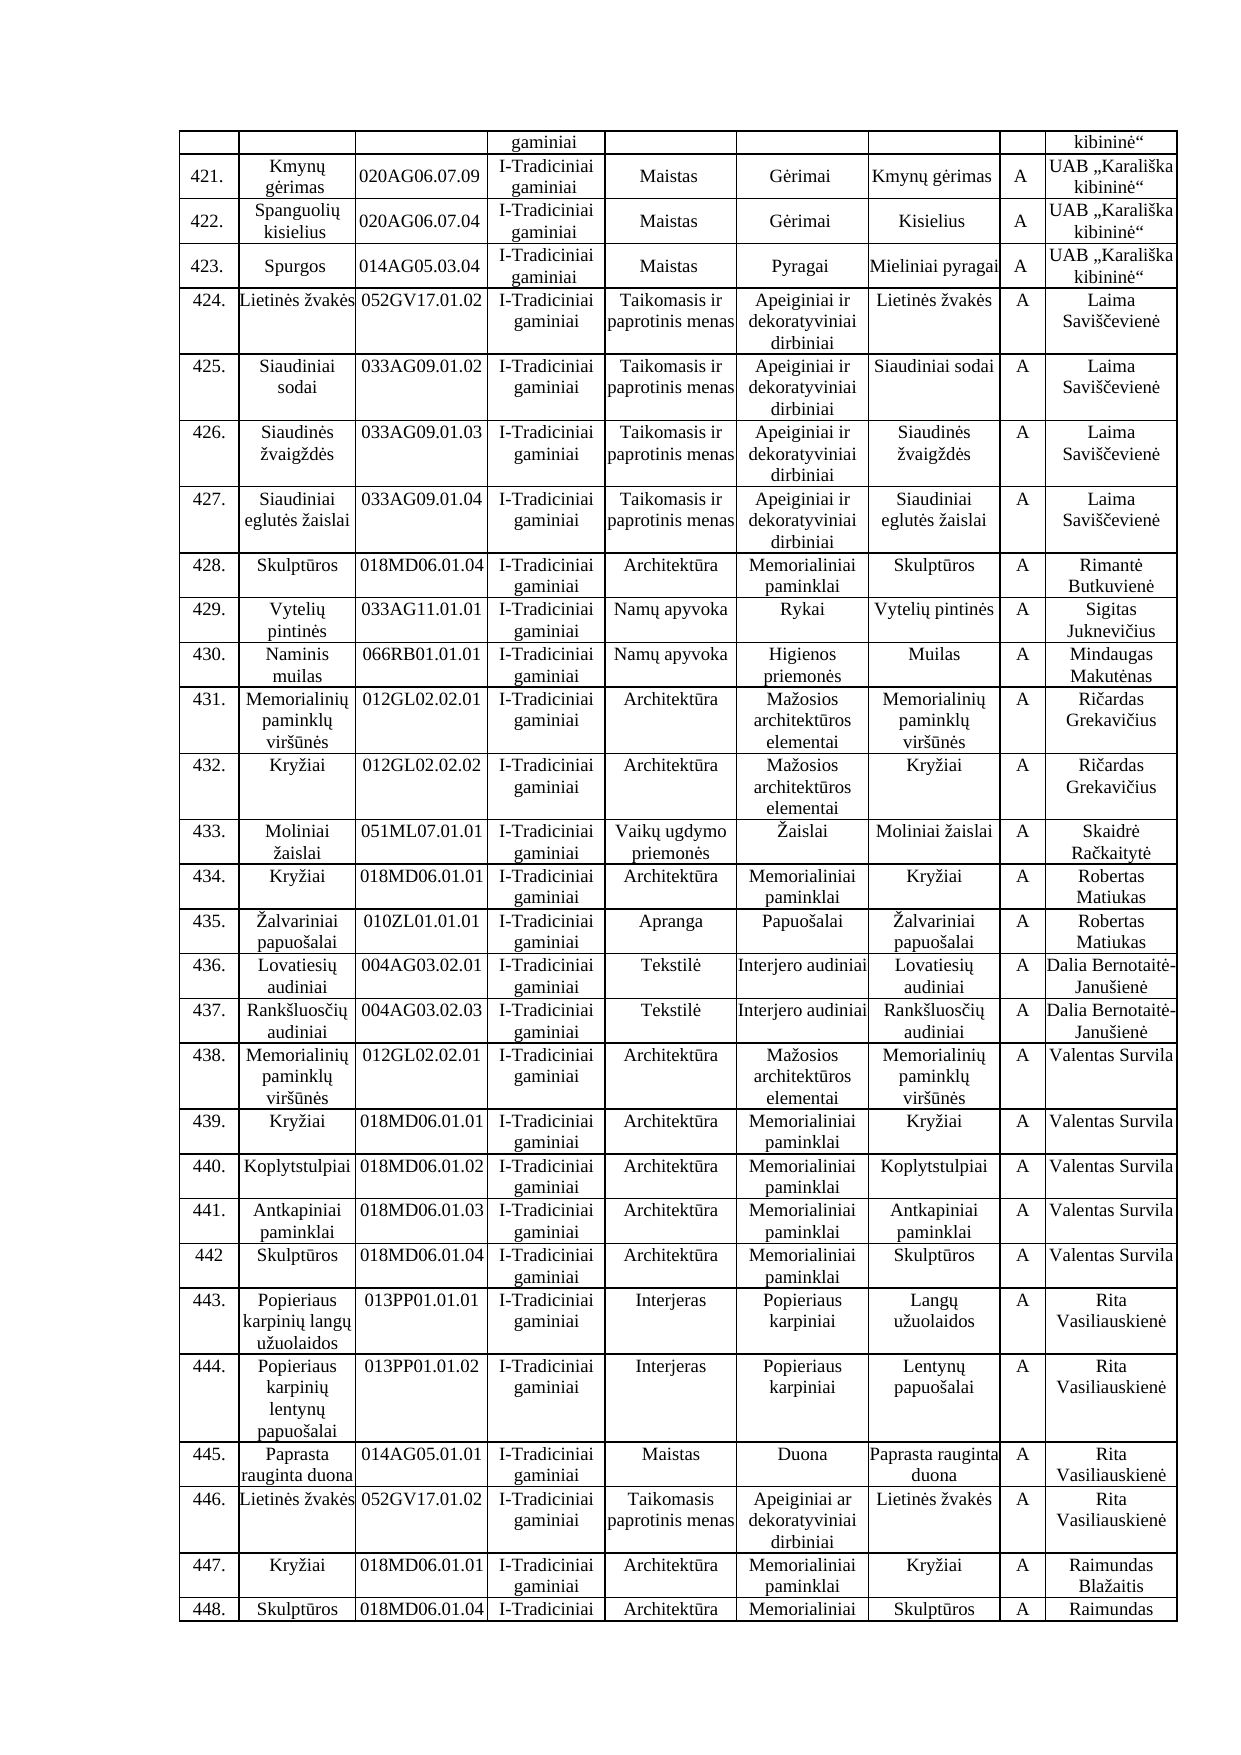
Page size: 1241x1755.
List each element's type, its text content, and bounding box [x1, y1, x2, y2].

table_cell 018MD06.01.01 [356, 1110, 487, 1153]
table_cell Maistas [606, 244, 736, 287]
table_cell 033AG09.01.02 [356, 355, 487, 419]
table_cell Tekstilė [606, 999, 736, 1042]
table_cell 018MD06.01.04 [356, 1244, 487, 1287]
table_cell 014AG05.03.04 [356, 244, 487, 287]
table_cell Taikomasis ir paprotinis menas [606, 487, 736, 552]
table_cell [1178, 597, 1182, 641]
table_cell 436. [180, 954, 238, 997]
table_cell Gėrimai [737, 199, 868, 242]
table_cell [175, 998, 179, 1042]
table_cell 442 [180, 1244, 238, 1287]
table_cell I-Tradiciniai gaminiai [488, 421, 604, 486]
table_cell 441. [180, 1199, 238, 1242]
table_cell Žalvariniai papuošalai [240, 910, 355, 953]
table_cell [175, 1552, 179, 1597]
table_cell I-Tradiciniai gaminiai [488, 1044, 604, 1108]
table_cell Paprasta rauginta duona [869, 1443, 999, 1486]
table_cell Architektūra [606, 1199, 736, 1242]
table_cell [1178, 863, 1182, 908]
table_cell Mažosios architektūros elementai [737, 688, 868, 752]
table_cell UAB „Karališka kibininė“ [1046, 244, 1176, 287]
table_cell Vytelių pintinės [869, 598, 999, 641]
table_cell 427. [180, 487, 238, 552]
table_cell I-Tradiciniai gaminiai [488, 910, 604, 953]
table_cell Taikomasis ir paprotinis menas [606, 421, 736, 486]
table_cell Valentas Survila [1046, 1044, 1176, 1108]
table_cell Memorialinių paminklų viršūnės [240, 1044, 355, 1108]
table_cell [175, 353, 179, 419]
table_cell [1178, 1243, 1182, 1287]
table_cell Vytelių pintinės [240, 598, 355, 641]
table_cell 052GV17.01.02 [356, 1487, 487, 1552]
table_cell Architektūra [606, 554, 736, 597]
table_cell [1178, 1552, 1182, 1597]
table_cell I-Tradiciniai gaminiai [488, 355, 604, 419]
table_cell [1178, 1042, 1182, 1108]
table_cell 421. [180, 155, 238, 198]
table_cell Spurgos [240, 244, 355, 287]
table_cell [175, 908, 179, 953]
table_cell Spanguolių kisielius [240, 199, 355, 242]
table_cell [606, 132, 736, 153]
table_cell Kryžiai [240, 865, 355, 908]
table_cell A [1001, 865, 1045, 908]
table_cell 013PP01.01.02 [356, 1355, 487, 1441]
table_cell [175, 552, 179, 597]
table_cell I-Tradiciniai gaminiai [488, 1155, 604, 1198]
table_cell Interjeras [606, 1355, 736, 1441]
table_cell 018MD06.01.04 [356, 554, 487, 597]
table_cell I-Tradiciniai gaminiai [488, 820, 604, 863]
table_cell [1178, 486, 1182, 552]
table_cell kibininė“ [1046, 132, 1176, 153]
table_cell Kryžiai [869, 1554, 999, 1597]
table_cell [1178, 1153, 1182, 1198]
table_cell 435. [180, 910, 238, 953]
table_cell Maistas [606, 1443, 736, 1486]
table_cell 052GV17.01.02 [356, 289, 487, 353]
table_cell I-Tradiciniai gaminiai [488, 554, 604, 597]
table_cell Apeiginiai ir dekoratyviniai dirbiniai [737, 289, 868, 353]
table_cell A [1001, 1443, 1045, 1486]
table_cell I-Tradiciniai gaminiai [488, 999, 604, 1042]
table_cell Raimundas Blažaitis [1046, 1554, 1176, 1597]
table_cell A [1001, 1554, 1045, 1597]
table_cell [175, 153, 179, 198]
table_cell A [1001, 1598, 1045, 1620]
table_cell 018MD06.01.01 [356, 865, 487, 908]
table_cell Tekstilė [606, 954, 736, 997]
table_cell Ričardas Grekavičius [1046, 688, 1176, 752]
table_cell [1178, 686, 1182, 752]
table_cell 448. [180, 1598, 238, 1620]
table_cell Ričardas Grekavičius [1046, 754, 1176, 819]
table_cell [1178, 1198, 1182, 1242]
table_cell 434. [180, 865, 238, 908]
table_cell Rita Vasiliauskienė [1046, 1289, 1176, 1353]
table_cell 446. [180, 1487, 238, 1552]
table_cell I-Tradiciniai gaminiai [488, 954, 604, 997]
table_cell Skulptūros [240, 1244, 355, 1287]
table_cell Namų apyvoka [606, 598, 736, 641]
table_cell [175, 1243, 179, 1287]
table_cell [1178, 198, 1182, 242]
table_cell [175, 953, 179, 997]
table_cell I-Tradiciniai gaminiai [488, 1199, 604, 1242]
table_cell Duona [737, 1443, 868, 1486]
table_cell A [1001, 820, 1045, 863]
table_cell 428. [180, 554, 238, 597]
table_cell [175, 1108, 179, 1153]
table_cell [1178, 953, 1182, 997]
table_cell Lietinės žvakės [240, 289, 355, 353]
table_cell Taikomasis ir paprotinis menas [606, 355, 736, 419]
table_cell I-Tradiciniai gaminiai [488, 155, 604, 198]
table_cell Robertas Matiukas [1046, 865, 1176, 908]
table_cell 437. [180, 999, 238, 1042]
table_cell 010ZL01.01.01 [356, 910, 487, 953]
table_cell Siaudinės žvaigždės [240, 421, 355, 486]
table_cell A [1001, 1289, 1045, 1353]
table_cell 426. [180, 421, 238, 486]
table_cell 033AG09.01.04 [356, 487, 487, 552]
table_cell 422. [180, 199, 238, 242]
table_cell [1178, 130, 1182, 153]
table_cell Moliniai žaislai [240, 820, 355, 863]
table_cell [1178, 819, 1182, 863]
table_cell [1178, 420, 1182, 486]
table_cell [1178, 243, 1182, 287]
table_cell Žaislai [737, 820, 868, 863]
table_cell Apeiginiai ir dekoratyviniai dirbiniai [737, 355, 868, 419]
table_cell Rita Vasiliauskienė [1046, 1487, 1176, 1552]
table_cell [1178, 1441, 1182, 1486]
table_cell Maistas [606, 155, 736, 198]
table_cell [180, 132, 238, 153]
table_cell Maistas [606, 199, 736, 242]
table_cell Laima Saviščevienė [1046, 487, 1176, 552]
table_cell A [1001, 754, 1045, 819]
table_cell A [1001, 1110, 1045, 1153]
table_cell 004AG03.02.01 [356, 954, 487, 997]
table_cell Rankšluosčių audiniai [869, 999, 999, 1042]
table_cell Memorialinių paminklų viršūnės [869, 1044, 999, 1108]
table_cell Interjeras [606, 1289, 736, 1353]
table_cell A [1001, 155, 1045, 198]
table_cell [175, 130, 179, 153]
table_cell Skulptūros [869, 1598, 999, 1620]
table_cell Kryžiai [240, 1110, 355, 1153]
table_cell 423. [180, 244, 238, 287]
table_cell 425. [180, 355, 238, 419]
table_cell Memorialinių paminklų viršūnės [869, 688, 999, 752]
table_cell Valentas Survila [1046, 1110, 1176, 1153]
table_cell Popieriaus karpinių lentynų papuošalai [240, 1355, 355, 1441]
table_cell [175, 1597, 179, 1620]
table_cell Gėrimai [737, 155, 868, 198]
table_cell Rita Vasiliauskienė [1046, 1355, 1176, 1441]
table_cell Skaidrė Račkaitytė [1046, 820, 1176, 863]
table_cell [1178, 1486, 1182, 1552]
table_cell Kmynų gėrimas [869, 155, 999, 198]
table_cell A [1001, 910, 1045, 953]
table_cell 004AG03.02.03 [356, 999, 487, 1042]
table_cell Memorialiniai [737, 1598, 868, 1620]
table_cell [737, 132, 868, 153]
table_cell 439. [180, 1110, 238, 1153]
table_cell Valentas Survila [1046, 1155, 1176, 1198]
table_cell A [1001, 1044, 1045, 1108]
table_cell Lietinės žvakės [240, 1487, 355, 1552]
table_cell A [1001, 643, 1045, 686]
table_cell Žalvariniai papuošalai [869, 910, 999, 953]
table_cell [175, 420, 179, 486]
table_cell [175, 686, 179, 752]
table_cell [1178, 641, 1182, 686]
table_cell Popieriaus karpiniai [737, 1289, 868, 1353]
table_cell I-Tradiciniai gaminiai [488, 598, 604, 641]
table_cell A [1001, 1244, 1045, 1287]
table_cell Apeiginiai ir dekoratyviniai dirbiniai [737, 421, 868, 486]
table_cell 447. [180, 1554, 238, 1597]
table_cell 424. [180, 289, 238, 353]
table_cell [175, 243, 179, 287]
table_cell 012GL02.02.02 [356, 754, 487, 819]
table_cell Kryžiai [240, 1554, 355, 1597]
table_cell Laima Saviščevienė [1046, 289, 1176, 353]
table_cell Sigitas Juknevičius [1046, 598, 1176, 641]
table_cell A [1001, 999, 1045, 1042]
table_cell I-Tradiciniai gaminiai [488, 199, 604, 242]
table_cell Architektūra [606, 1554, 736, 1597]
table_cell I-Tradiciniai gaminiai [488, 289, 604, 353]
table_cell Valentas Survila [1046, 1244, 1176, 1287]
table_cell [1178, 908, 1182, 953]
table_cell I-Tradiciniai [488, 1598, 604, 1620]
table_cell I-Tradiciniai gaminiai [488, 754, 604, 819]
table_cell Muilas [869, 643, 999, 686]
table_cell 445. [180, 1443, 238, 1486]
table_cell [175, 597, 179, 641]
table_cell Mieliniai pyragai [869, 244, 999, 287]
table_cell Siaudinės žvaigždės [869, 421, 999, 486]
table_cell I-Tradiciniai gaminiai [488, 487, 604, 552]
table_cell Memorialiniai paminklai [737, 1244, 868, 1287]
table_cell I-Tradiciniai gaminiai [488, 1289, 604, 1353]
table_cell Skulptūros [240, 1598, 355, 1620]
table_cell 432. [180, 754, 238, 819]
table_cell Siaudiniai eglutės žaislai [869, 487, 999, 552]
table_cell Siaudiniai sodai [869, 355, 999, 419]
table_cell A [1001, 554, 1045, 597]
table_cell Vaikų ugdymo priemonės [606, 820, 736, 863]
table_cell Skulptūros [240, 554, 355, 597]
table_cell Mažosios architektūros elementai [737, 754, 868, 819]
table_cell A [1001, 355, 1045, 419]
table_cell Kmynų gėrimas [240, 155, 355, 198]
table_cell 440. [180, 1155, 238, 1198]
table_cell Lovatiesių audiniai [240, 954, 355, 997]
table_cell A [1001, 688, 1045, 752]
table_cell 033AG11.01.01 [356, 598, 487, 641]
table_cell Lietinės žvakės [869, 1487, 999, 1552]
table_cell Dalia Bernotaitė-Janušienė [1046, 999, 1176, 1042]
table_cell Memorialiniai paminklai [737, 1155, 868, 1198]
table_cell Rita Vasiliauskienė [1046, 1443, 1176, 1486]
table_cell Lentynų papuošalai [869, 1355, 999, 1441]
table_cell [1178, 1108, 1182, 1153]
table_cell Lovatiesių audiniai [869, 954, 999, 997]
table_cell 020AG06.07.09 [356, 155, 487, 198]
table_cell Apeiginiai ir dekoratyviniai dirbiniai [737, 487, 868, 552]
table_cell 014AG05.01.01 [356, 1443, 487, 1486]
table_cell [175, 1153, 179, 1198]
table_cell 013PP01.01.01 [356, 1289, 487, 1353]
table_cell Kryžiai [869, 1110, 999, 1153]
table_cell Kryžiai [240, 754, 355, 819]
table_cell UAB „Karališka kibininė“ [1046, 199, 1176, 242]
table_cell Antkapiniai paminklai [869, 1199, 999, 1242]
table_cell Architektūra [606, 1044, 736, 1108]
table_cell [356, 132, 487, 153]
table_cell Architektūra [606, 1155, 736, 1198]
table_cell Rimantė Butkuvienė [1046, 554, 1176, 597]
table_cell A [1001, 487, 1045, 552]
table_cell [240, 132, 355, 153]
table_cell Valentas Survila [1046, 1199, 1176, 1242]
table_cell I-Tradiciniai gaminiai [488, 1554, 604, 1597]
table_cell [1178, 1597, 1182, 1620]
table_cell Laima Saviščevienė [1046, 355, 1176, 419]
table_cell 429. [180, 598, 238, 641]
table_cell [175, 819, 179, 863]
table_cell [1178, 153, 1182, 198]
table_cell Memorialiniai paminklai [737, 554, 868, 597]
table_cell gaminiai [488, 132, 604, 153]
table_cell 012GL02.02.01 [356, 688, 487, 752]
table_cell A [1001, 199, 1045, 242]
table_cell [175, 287, 179, 353]
table_cell 444. [180, 1355, 238, 1441]
table_cell Robertas Matiukas [1046, 910, 1176, 953]
table_cell Interjero audiniai [737, 954, 868, 997]
table_cell Memorialiniai paminklai [737, 1110, 868, 1153]
table_cell Memorialinių paminklų viršūnės [240, 688, 355, 752]
table_cell Paprasta rauginta duona [240, 1443, 355, 1486]
table_cell Popieriaus karpiniai [737, 1355, 868, 1441]
table_cell [1178, 552, 1182, 597]
table_cell [175, 1042, 179, 1108]
table_cell Rykai [737, 598, 868, 641]
table_cell A [1001, 1487, 1045, 1552]
table_cell Architektūra [606, 1598, 736, 1620]
table_cell Laima Saviščevienė [1046, 421, 1176, 486]
table_cell A [1001, 289, 1045, 353]
table_cell Papuošalai [737, 910, 868, 953]
table_cell [1178, 287, 1182, 353]
table_cell Interjero audiniai [737, 999, 868, 1042]
table_cell Apranga [606, 910, 736, 953]
table_cell [175, 753, 179, 819]
table_cell Taikomasis ir paprotinis menas [606, 289, 736, 353]
table_cell Langų užuolaidos [869, 1289, 999, 1353]
table_cell [175, 641, 179, 686]
table_cell [175, 1287, 179, 1353]
table_cell Higienos priemonės [737, 643, 868, 686]
table_cell 051ML07.01.01 [356, 820, 487, 863]
table_cell 012GL02.02.01 [356, 1044, 487, 1108]
table_cell I-Tradiciniai gaminiai [488, 244, 604, 287]
table_cell I-Tradiciniai gaminiai [488, 1110, 604, 1153]
table_cell Architektūra [606, 1110, 736, 1153]
table_cell Kryžiai [869, 865, 999, 908]
table_cell Architektūra [606, 1244, 736, 1287]
table_cell [1178, 353, 1182, 419]
table_cell Apeiginiai ar dekoratyviniai dirbiniai [737, 1487, 868, 1552]
table_cell [869, 132, 999, 153]
table_cell A [1001, 598, 1045, 641]
table_cell Namų apyvoka [606, 643, 736, 686]
table_cell I-Tradiciniai gaminiai [488, 1355, 604, 1441]
table_cell Koplytstulpiai [240, 1155, 355, 1198]
table_cell 018MD06.01.01 [356, 1554, 487, 1597]
table_cell UAB „Karališka kibininė“ [1046, 155, 1176, 198]
table_cell Koplytstulpiai [869, 1155, 999, 1198]
table_cell 020AG06.07.04 [356, 199, 487, 242]
table_cell Rankšluosčių audiniai [240, 999, 355, 1042]
table_cell Memorialiniai paminklai [737, 1554, 868, 1597]
table_cell Siaudiniai sodai [240, 355, 355, 419]
table_cell [1001, 132, 1045, 153]
table_cell [1178, 753, 1182, 819]
table_cell Dalia Bernotaitė-Janušienė [1046, 954, 1176, 997]
table_cell I-Tradiciniai gaminiai [488, 1487, 604, 1552]
table_cell 018MD06.01.04 [356, 1598, 487, 1620]
table_cell Pyragai [737, 244, 868, 287]
table_cell 443. [180, 1289, 238, 1353]
table_cell I-Tradiciniai gaminiai [488, 688, 604, 752]
table_cell Popieriaus karpinių langų užuolaidos [240, 1289, 355, 1353]
table_cell Skulptūros [869, 554, 999, 597]
table_cell [175, 198, 179, 242]
table_cell Taikomasis paprotinis menas [606, 1487, 736, 1552]
table_cell Mindaugas Makutėnas [1046, 643, 1176, 686]
table_cell [1178, 1353, 1182, 1441]
table_cell I-Tradiciniai gaminiai [488, 643, 604, 686]
table_cell Naminis muilas [240, 643, 355, 686]
table_cell Moliniai žaislai [869, 820, 999, 863]
table_cell Memorialiniai paminklai [737, 865, 868, 908]
table_cell Raimundas [1046, 1598, 1176, 1620]
table_cell [175, 1353, 179, 1441]
table_cell 018MD06.01.02 [356, 1155, 487, 1198]
table_cell Architektūra [606, 865, 736, 908]
table_cell Architektūra [606, 688, 736, 752]
table_cell [1178, 1287, 1182, 1353]
table_cell Kryžiai [869, 754, 999, 819]
table_cell Kisielius [869, 199, 999, 242]
table_cell I-Tradiciniai gaminiai [488, 865, 604, 908]
table_cell [175, 1441, 179, 1486]
table_cell Skulptūros [869, 1244, 999, 1287]
table_cell A [1001, 244, 1045, 287]
table_cell Memorialiniai paminklai [737, 1199, 868, 1242]
table_cell I-Tradiciniai gaminiai [488, 1244, 604, 1287]
table_cell A [1001, 1355, 1045, 1441]
table_cell [175, 1198, 179, 1242]
table_cell 033AG09.01.03 [356, 421, 487, 486]
table_cell [175, 1486, 179, 1552]
table_cell 066RB01.01.01 [356, 643, 487, 686]
table_cell A [1001, 1199, 1045, 1242]
table_cell 018MD06.01.03 [356, 1199, 487, 1242]
table_cell A [1001, 421, 1045, 486]
table_cell Siaudiniai eglutės žaislai [240, 487, 355, 552]
table_cell A [1001, 954, 1045, 997]
table_cell [175, 863, 179, 908]
table_cell 431. [180, 688, 238, 752]
table_cell [1178, 998, 1182, 1042]
table_cell Lietinės žvakės [869, 289, 999, 353]
table_cell 438. [180, 1044, 238, 1108]
table_cell 430. [180, 643, 238, 686]
table_cell Architektūra [606, 754, 736, 819]
table_cell Antkapiniai paminklai [240, 1199, 355, 1242]
table_cell A [1001, 1155, 1045, 1198]
table_cell [175, 486, 179, 552]
table_cell 433. [180, 820, 238, 863]
table_cell Mažosios architektūros elementai [737, 1044, 868, 1108]
table_cell I-Tradiciniai gaminiai [488, 1443, 604, 1486]
